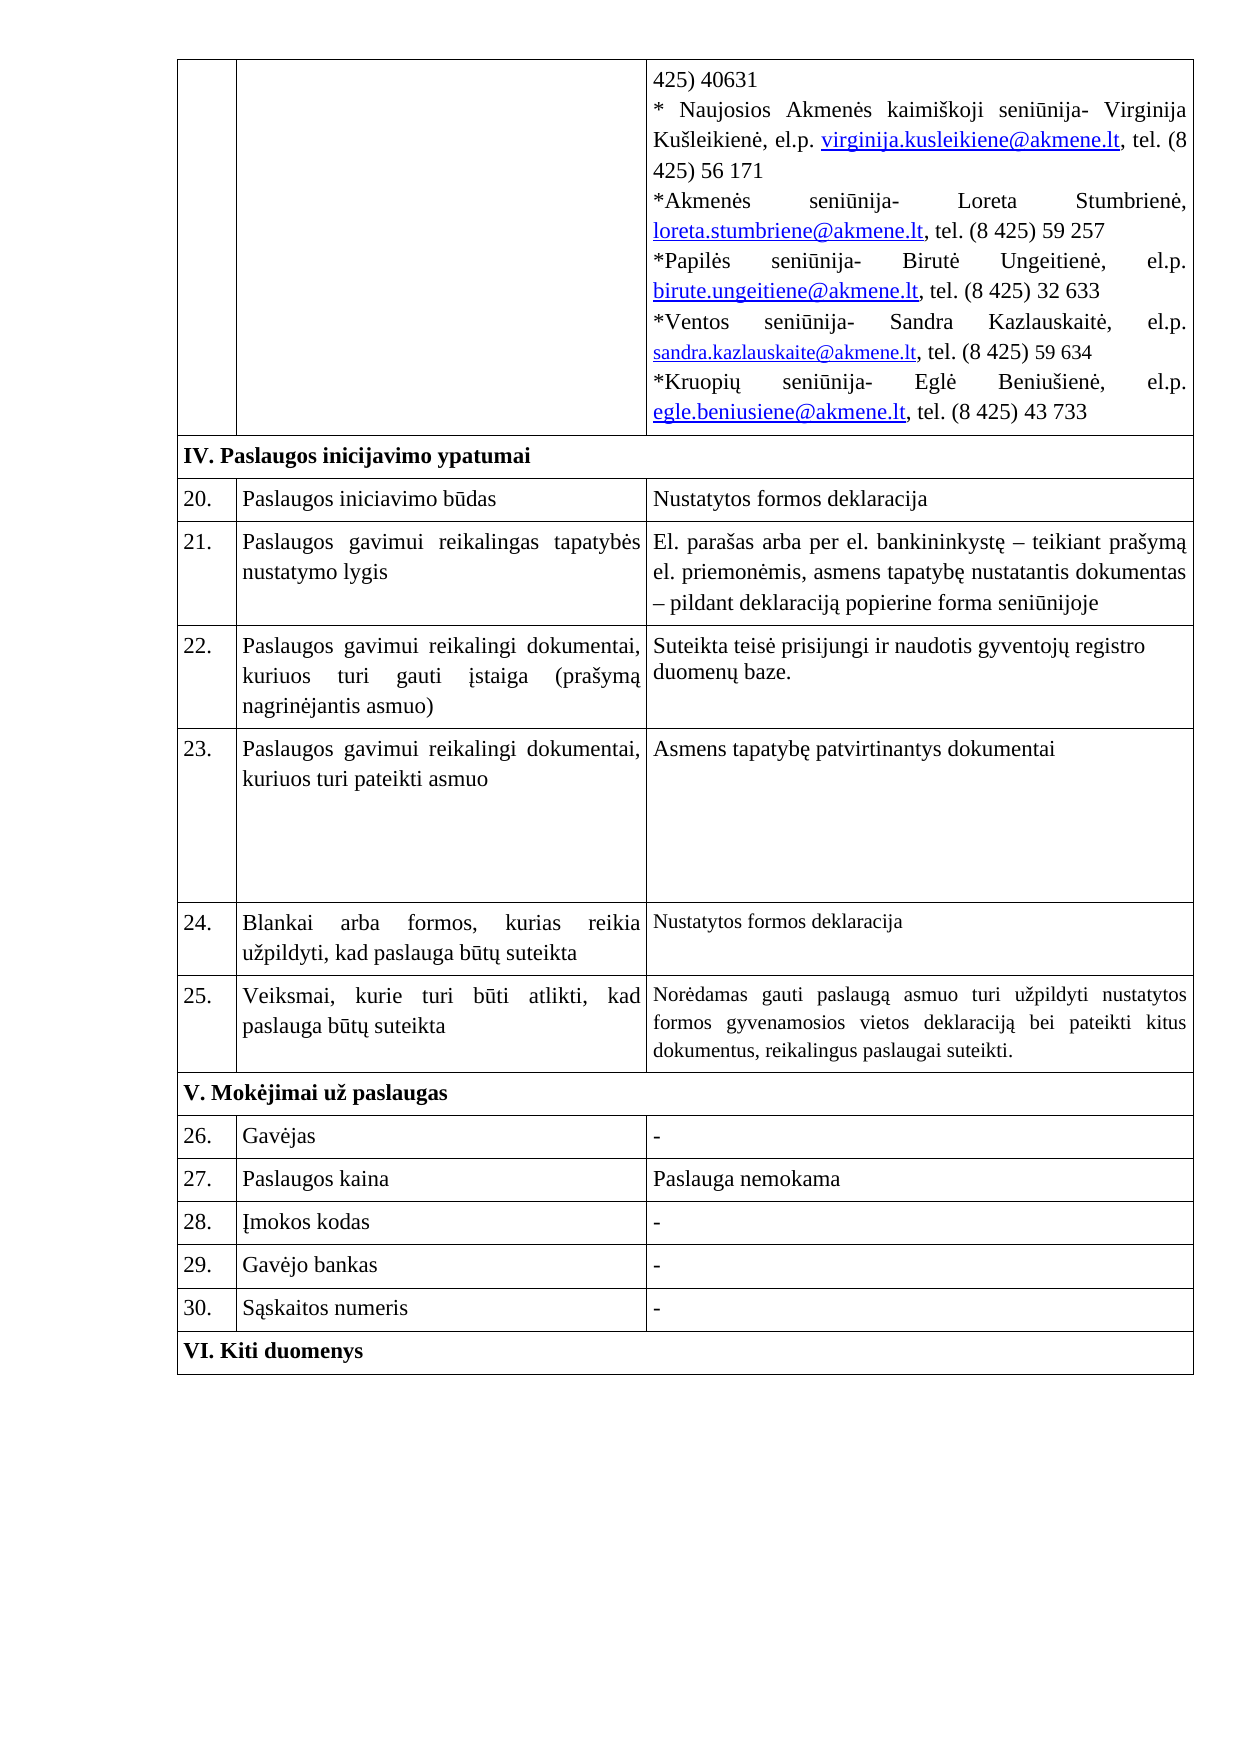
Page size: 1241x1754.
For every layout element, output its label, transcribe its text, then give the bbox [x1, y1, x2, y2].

table_cell VI. Kiti duomenys [178, 1332, 1193, 1374]
table_cell Įmokos kodas [237, 1202, 646, 1244]
table_cell Paslaugos gavimui reikalingi dokumentai, kuriuos turi pateikti asmuo [237, 729, 646, 902]
table_cell Asmens tapatybę patvirtinantys dokumentai [647, 729, 1193, 902]
table_cell 23. [178, 729, 236, 902]
table_cell Paslaugos gavimui reikalingas tapatybės nustatymo lygis [237, 522, 646, 625]
table_cell Paslaugos gavimui reikalingi dokumentai, kuriuos turi gauti įstaiga (prašymą nagrinėjantis asmuo) [237, 626, 646, 728]
table_cell 20. [178, 479, 236, 521]
table_cell [178, 60, 236, 435]
table_cell Blankai arba formos, kurias reikia užpildyti, kad paslauga būtų suteikta [237, 903, 646, 975]
table_cell 30. [178, 1289, 236, 1331]
table_cell Norėdamas gauti paslaugą asmuo turi užpildyti nustatytos formos gyvenamosios vietos deklaraciją bei pateikti kitus dokumentus, reikalingus paslaugai suteikti. [647, 976, 1193, 1072]
table_cell Sąskaitos numeris [237, 1289, 646, 1331]
table_cell IV. Paslaugos inicijavimo ypatumai [178, 436, 1193, 478]
table_cell - [647, 1245, 1193, 1287]
table_cell 22. [178, 626, 236, 728]
table_cell Nustatytos formos deklaracija [647, 903, 1193, 975]
table_cell Paslaugos iniciavimo būdas [237, 479, 646, 521]
table_cell 27. [178, 1159, 236, 1201]
table_cell 29. [178, 1245, 236, 1287]
table_cell 24. [178, 903, 236, 975]
table_cell 26. [178, 1116, 236, 1158]
table_cell V. Mokėjimai už paslaugas [178, 1073, 1193, 1115]
table_cell El. parašas arba per el. bankininkystę – teikiant prašymą el. priemonėmis, asmens tapatybę nustatantis dokumentas – pildant deklaraciją popierine forma seniūnijoje [647, 522, 1193, 625]
table_cell [237, 60, 646, 435]
table_cell Gavėjas [237, 1116, 646, 1158]
table_cell Paslaugos kaina [237, 1159, 646, 1201]
table_cell 25. [178, 976, 236, 1072]
table_cell - [647, 1289, 1193, 1331]
table_cell Nustatytos formos deklaracija [647, 479, 1193, 521]
table_cell - [647, 1116, 1193, 1158]
table_cell Veiksmai, kurie turi būti atlikti, kad paslauga būtų suteikta [237, 976, 646, 1072]
table_cell 28. [178, 1202, 236, 1244]
table_cell - [647, 1202, 1193, 1244]
table_cell 425) 40631 * Naujosios Akmenės kaimiškoji seniūnija- Virginija Kušleikienė, el.p. virginija.kusleikiene@akmene.lt, tel. (8 425) 56 171 *Akmenės seniūnija- Loreta Stumbrienė, loreta.stumbriene@akmene.lt, tel. (8 425) 59 257 *Papilės seniūnija- Birutė Ungeitienė, el.p. birute.ungeitiene@akmene.lt, tel. (8 425) 32 633 *Ventos seniūnija- Sandra Kazlauskaitė, el.p. sandra.kazlauskaite@akmene.lt, tel. (8 425) 59 634 *Kruopių seniūnija- Eglė Beniušienė, el.p. egle.beniusiene@akmene.lt, tel. (8 425) 43 733 [647, 60, 1193, 435]
table_cell Paslauga nemokama [647, 1159, 1193, 1201]
table_cell Gavėjo bankas [237, 1245, 646, 1287]
table_cell Suteikta teisė prisijungi ir naudotis gyventojų registro duomenų baze. [647, 626, 1193, 728]
table_cell 21. [178, 522, 236, 625]
